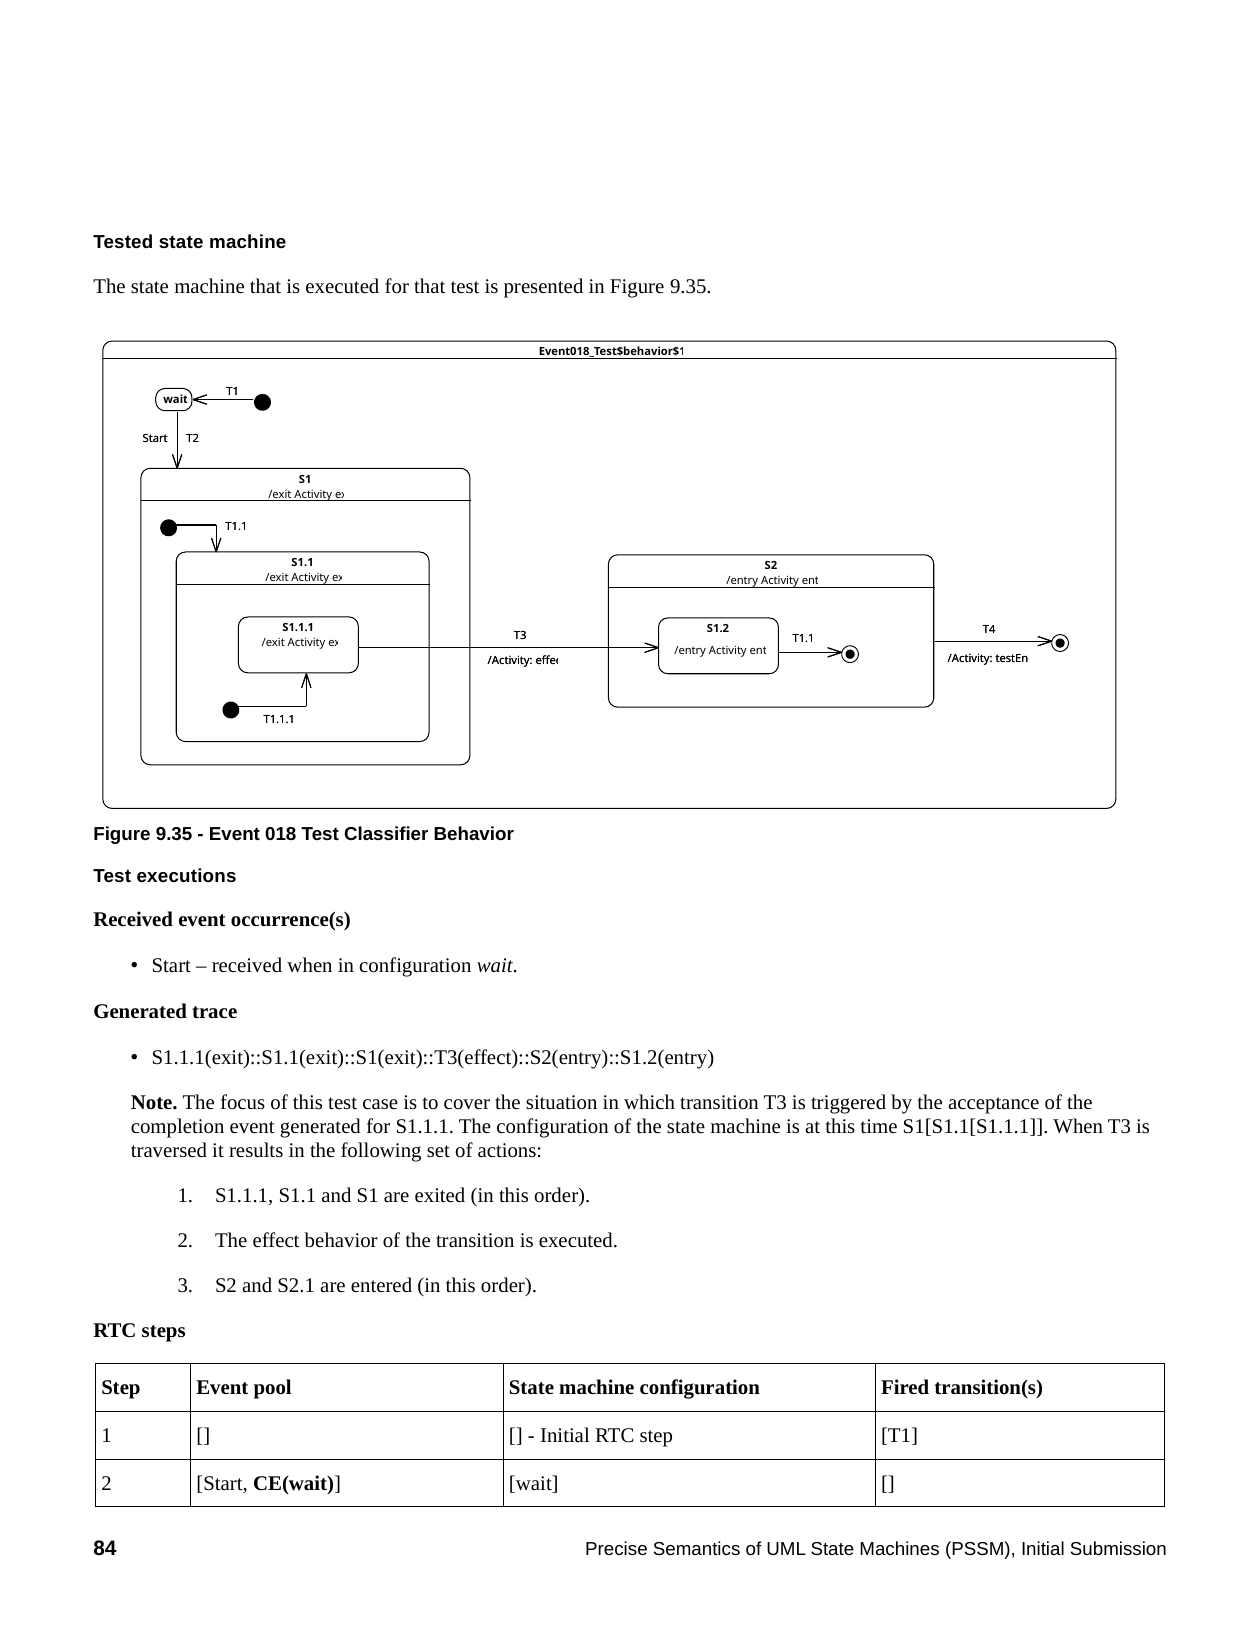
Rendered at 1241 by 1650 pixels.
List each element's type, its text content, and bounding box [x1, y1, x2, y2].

list S2 and S2.1 are entered (in this order). [177, 1273, 1164, 1297]
table_header Fired transition(s) [876, 1364, 1164, 1411]
list The effect behavior of the transition is executed. [177, 1228, 1164, 1252]
text The state machine that is executed for that test is presented in Figure 9.35. [93, 274, 1164, 298]
table_cell [T1] [876, 1412, 1164, 1459]
subtitle Test executions [93, 319, 1164, 886]
list S1.1.1(exit)::S1.1(exit)::S1(exit)::T3(effect)::S2(entry)::S1.2(entry) [131, 1044, 1164, 1069]
table_cell [] [876, 1460, 1164, 1506]
text Generated trace [93, 998, 1164, 1023]
table_cell [] - Initial RTC step [504, 1412, 875, 1459]
text RTC steps [93, 1318, 1164, 1342]
table_cell [wait] [504, 1460, 875, 1506]
table_header Step [96, 1364, 190, 1411]
table_cell [Start, CE(wait)] [191, 1460, 503, 1506]
text Received event occurrence(s) [93, 907, 1164, 931]
table_header State machine configuration [504, 1364, 875, 1411]
table_cell [] [191, 1412, 503, 1459]
text Figure 9.35 - Event 018 Test Classifier Behavior [93, 331, 1127, 844]
list Start – received when in configuration wait. [131, 952, 1164, 977]
text Note. The focus of this test case is to cover the situation in which transition T3 is triggered by the acceptance of the completion event generated for S1.1.1. The configuration of the state machine is at this time S1[S1.1[S1.1.1]]. When T3 is traversed it results in the following set of actions: [131, 1090, 1164, 1162]
table_header Event pool [191, 1364, 503, 1411]
list S1.1.1, S1.1 and S1 are exited (in this order). [177, 1183, 1164, 1207]
table_cell 2 [96, 1460, 190, 1506]
subtitle Tested state machine [93, 231, 1164, 253]
table_cell 1 [96, 1412, 190, 1459]
